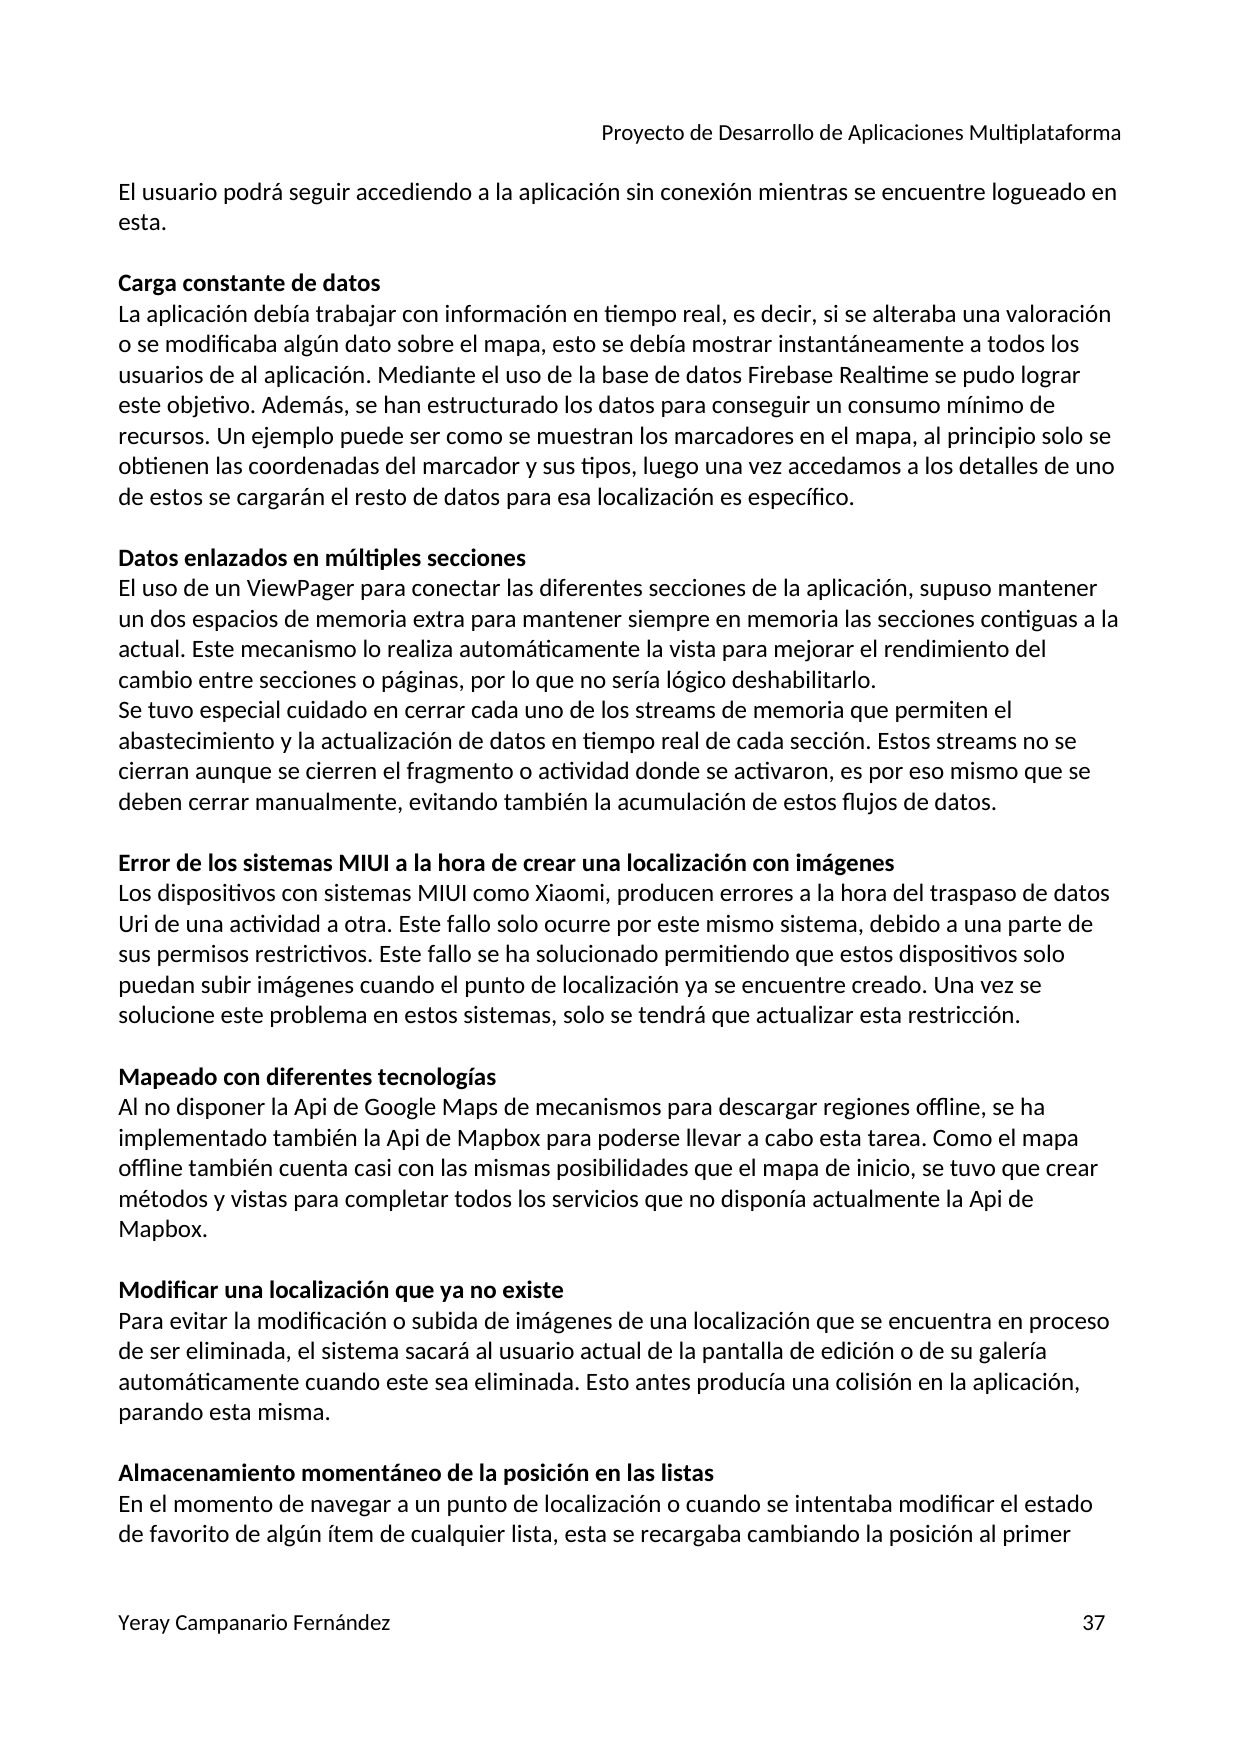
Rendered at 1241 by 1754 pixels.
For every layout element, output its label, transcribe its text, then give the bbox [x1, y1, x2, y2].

text Se tuvo especial cuidado en cerrar cada uno de los streams de memoria que permiten el abastecimiento y la actualización de datos en tiempo real de cada sección. Estos streams no se cierran aunque se cierren el fragmento o actividad donde se activaron, es por eso mismo que se deben cerrar manualmente, evitando también la acumulación de estos flujos de datos. [118, 694, 1122, 817]
text En el momento de navegar a un punto de localización o cuando se intentaba modificar el estado de favorito de algún ítem de cualquier lista, esta se recargaba cambiando la posición al primer [118, 1488, 1122, 1549]
text Para evitar la modificación o subida de imágenes de una localización que se encuentra en proceso de ser eliminada, el sistema sacará al usuario actual de la pantalla de edición o de su galería automáticamente cuando este sea eliminada. Esto antes producía una colisión en la aplicación, parando esta misma. [118, 1305, 1122, 1427]
text Datos enlazados en múltiples secciones [118, 542, 1122, 572]
text La aplicación debía trabajar con información en tiempo real, es decir, si se alteraba una valoración o se modificaba algún dato sobre el mapa, esto se debía mostrar instantáneamente a todos los usuarios de al aplicación. Mediante el uso de la base de datos Firebase Realtime se pudo lograr este objetivo. Además, se han estructurado los datos para conseguir un consumo mínimo de recursos. Un ejemplo puede ser como se muestran los marcadores en el mapa, al principio solo se obtienen las coordenadas del marcador y sus tipos, luego una vez accedamos a los detalles de uno de estos se cargarán el resto de datos para esa localización es específico. [118, 298, 1122, 511]
text Al no disponer la Api de Google Maps de mecanismos para descargar regiones offline, se ha implementado también la Api de Mapbox para poderse llevar a cabo esta tarea. Como el mapa offline también cuenta casi con las mismas posibilidades que el mapa de inicio, se tuvo que crear métodos y vistas para completar todos los servicios que no disponía actualmente la Api de Mapbox. [118, 1091, 1122, 1244]
text Almacenamiento momentáneo de la posición en las listas [118, 1457, 1122, 1488]
text Modificar una localización que ya no existe [118, 1274, 1122, 1305]
text Mapeado con diferentes tecnologías [118, 1061, 1122, 1091]
text Carga constante de datos [118, 267, 1122, 298]
text Error de los sistemas MIUI a la hora de crear una localización con imágenes [118, 847, 1122, 878]
text El usuario podrá seguir accediendo a la aplicación sin conexión mientras se encuentre logueado en esta. [118, 176, 1122, 237]
text El uso de un ViewPager para conectar las diferentes secciones de la aplicación, supuso mantener un dos espacios de memoria extra para mantener siempre en memoria las secciones contiguas a la actual. Este mecanismo lo realiza automáticamente la vista para mejorar el rendimiento del cambio entre secciones o páginas, por lo que no sería lógico deshabilitarlo. [118, 572, 1122, 694]
text Los dispositivos con sistemas MIUI como Xiaomi, producen errores a la hora del traspaso de datos Uri de una actividad a otra. Este fallo solo ocurre por este mismo sistema, debido a una parte de sus permisos restrictivos. Este fallo se ha solucionado permitiendo que estos dispositivos solo puedan subir imágenes cuando el punto de localización ya se encuentre creado. Una vez se solucione este problema en estos sistemas, solo se tendrá que actualizar esta restricción. [118, 878, 1122, 1030]
